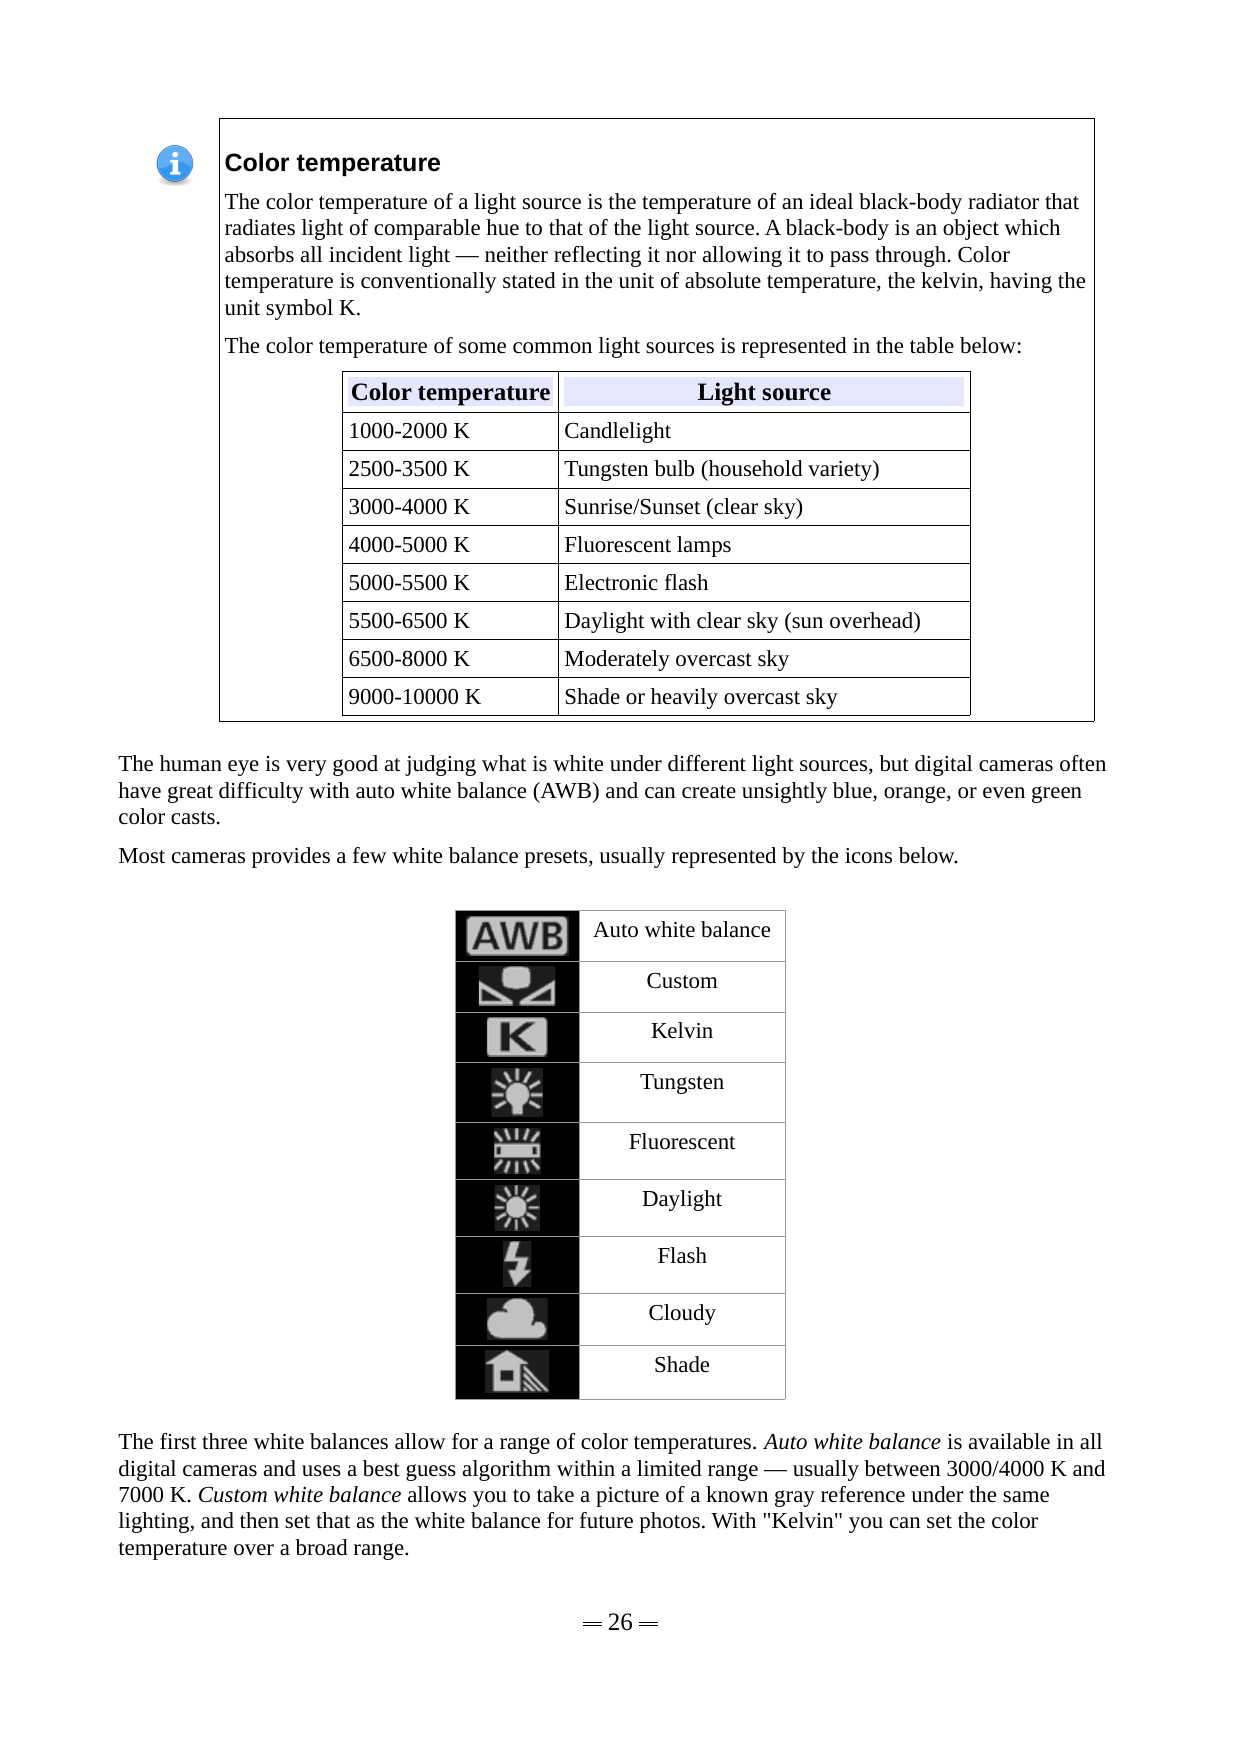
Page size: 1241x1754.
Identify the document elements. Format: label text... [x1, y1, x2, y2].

picture [486, 1298, 548, 1340]
picture [485, 1350, 550, 1393]
table_cell [456, 1237, 579, 1293]
table_cell [456, 1180, 579, 1236]
picture [465, 916, 569, 956]
table_header Auto white balance [580, 911, 785, 961]
table_cell [456, 1346, 579, 1399]
table_cell 1000-2000 K [343, 413, 558, 449]
table_cell Kelvin [580, 1013, 785, 1062]
table_cell Candlelight [559, 413, 970, 449]
table_cell Custom [580, 962, 785, 1012]
picture [486, 1017, 548, 1057]
text The human eye is very good at judging what is white under different light sources, but digital cameras often have great difficulty with auto white balance (AWB) and can create unsightly blue, orange, or even green color casts. [118, 750, 1122, 829]
text The first three white balances allow for a range of color temperatures. Auto white balance is available in all digital cameras and uses a best guess algorithm within a limited range — usually between 3000/4000 K and 7000 K. Custom white balance allows you to take a picture of a known gray reference under the same lighting, and then set that as the white balance for future photos. With "Kelvin" you can set the color temperature over a broad range. [118, 1428, 1122, 1560]
table_cell 4000-5000 K [343, 526, 558, 563]
table_cell 2500-3500 K [343, 451, 558, 487]
text Most cameras provides a few white balance presets, usually represented by the icons below. [118, 842, 1122, 868]
table_cell Sunrise/Sunset (clear sky) [559, 489, 970, 525]
table_cell Flash [580, 1237, 785, 1293]
picture [491, 1068, 543, 1117]
table_cell [456, 962, 579, 1012]
picture [478, 966, 556, 1006]
table_header Color temperature [343, 372, 558, 412]
table_cell Tungsten [580, 1063, 785, 1122]
table_cell 6500-8000 K [343, 640, 558, 677]
table_cell 3000-4000 K [343, 489, 558, 525]
table_cell [456, 1123, 579, 1179]
table_cell Shade [580, 1346, 785, 1399]
picture [154, 145, 195, 186]
table_cell Fluorescent lamps [559, 526, 970, 563]
table_cell [456, 1063, 579, 1122]
table_cell Moderately overcast sky [559, 640, 970, 677]
table_cell Tungsten bulb (household variety) [559, 451, 970, 487]
table_header [456, 911, 579, 961]
table_cell 9000-10000 K [343, 678, 558, 715]
table_cell Shade or heavily overcast sky [559, 678, 970, 715]
table_cell Daylight [580, 1180, 785, 1236]
picture [493, 1128, 541, 1174]
table_cell Daylight with clear sky (sun overhead) [559, 602, 970, 639]
table_cell [456, 1294, 579, 1345]
table_cell Fluorescent [580, 1123, 785, 1179]
table_cell [456, 1013, 579, 1062]
table_header Color temperature The color temperature of a light source is the temperature of an ideal black-body radiator that radiates light of comparable hue to that of the light source. A black-body is an object which absorbs all incident light — neither reflecting it nor allowing it to pass through. Color temperature is conventionally stated in the unit of absolute temperature, the kelvin, having the unit symbol K. The color temperature of some common light sources is represented in the table below: [220, 119, 1094, 721]
picture [503, 1241, 532, 1287]
table_cell Electronic flash [559, 564, 970, 601]
table_cell Cloudy [580, 1294, 785, 1345]
table_header [149, 118, 219, 721]
picture [494, 1185, 540, 1231]
table_cell 5000-5500 K [343, 564, 558, 601]
table_cell 5500-6500 K [343, 602, 558, 639]
table_header Light source [559, 372, 970, 412]
